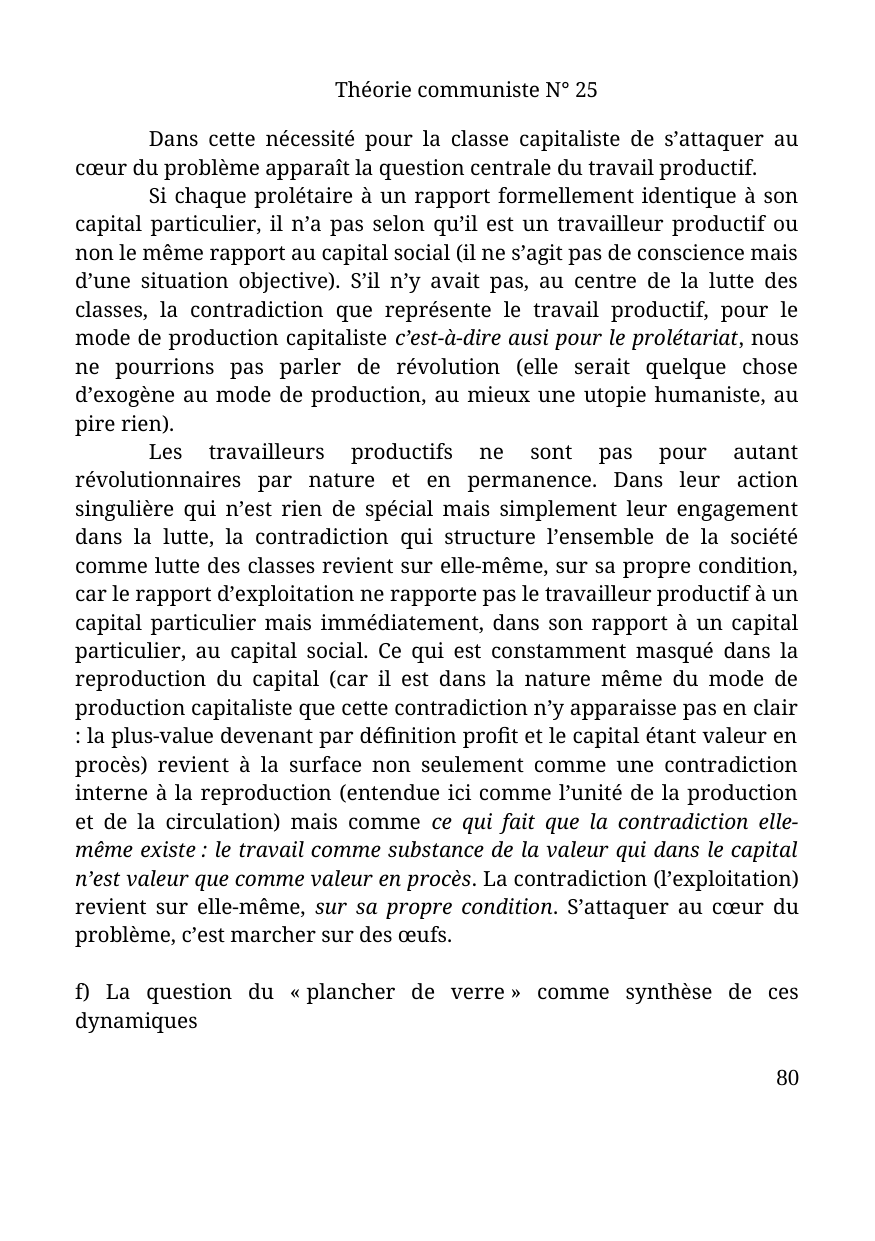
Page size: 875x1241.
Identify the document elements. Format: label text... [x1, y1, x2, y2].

text Si chaque prolétaire à un rapport formellement identique à son capital particulier, il n’a pas selon qu’il est un travailleur productif ou non le même rapport au capital social (il ne s’agit pas de conscience mais d’une situation objective). S’il n’y avait pas, au centre de la lutte des classes, la contradiction que représente le travail productif, pour le mode de production capitaliste c’est-à-dire ausi pour le prolétariat, nous ne pourrions pas parler de révolution (elle serait quelque chose d’exogène au mode de production, au mieux une utopie humaniste, au pire rien). [75, 181, 799, 437]
text f) La question du « plancher de verre » comme synthèse de ces dynamiques [75, 977, 799, 1034]
text Les travailleurs productifs ne sont pas pour autant révolutionnaires par nature et en permanence. Dans leur action singulière qui n’est rien de spécial mais simplement leur engagement dans la lutte, la contradiction qui structure l’ensemble de la société comme lutte des classes revient sur elle-même, sur sa propre condition, car le rapport d’exploitation ne rapporte pas le travailleur productif à un capital particulier mais immédiatement, dans son rapport à un capital particulier, au capital social. Ce qui est constamment masqué dans la reproduction du capital (car il est dans la nature même du mode de production capitaliste que cette contradiction n’y apparaisse pas en clair : la plus-value devenant par définition profit et le capital étant valeur en procès) revient à la surface non seulement comme une contradiction interne à la reproduction (entendue ici comme l’unité de la production et de la circulation) mais comme ce qui fait que la contradiction elle-même existe : le travail comme substance de la valeur qui dans le capital n’est valeur que comme valeur en procès. La contradiction (l’exploitation) revient sur elle-même, sur sa propre condition. S’attaquer au cœur du problème, c’est marcher sur des œufs. [75, 437, 799, 949]
text Dans cette nécessité pour la classe capitaliste de s’attaquer au cœur du problème apparaît la question centrale du travail productif. [75, 124, 799, 181]
